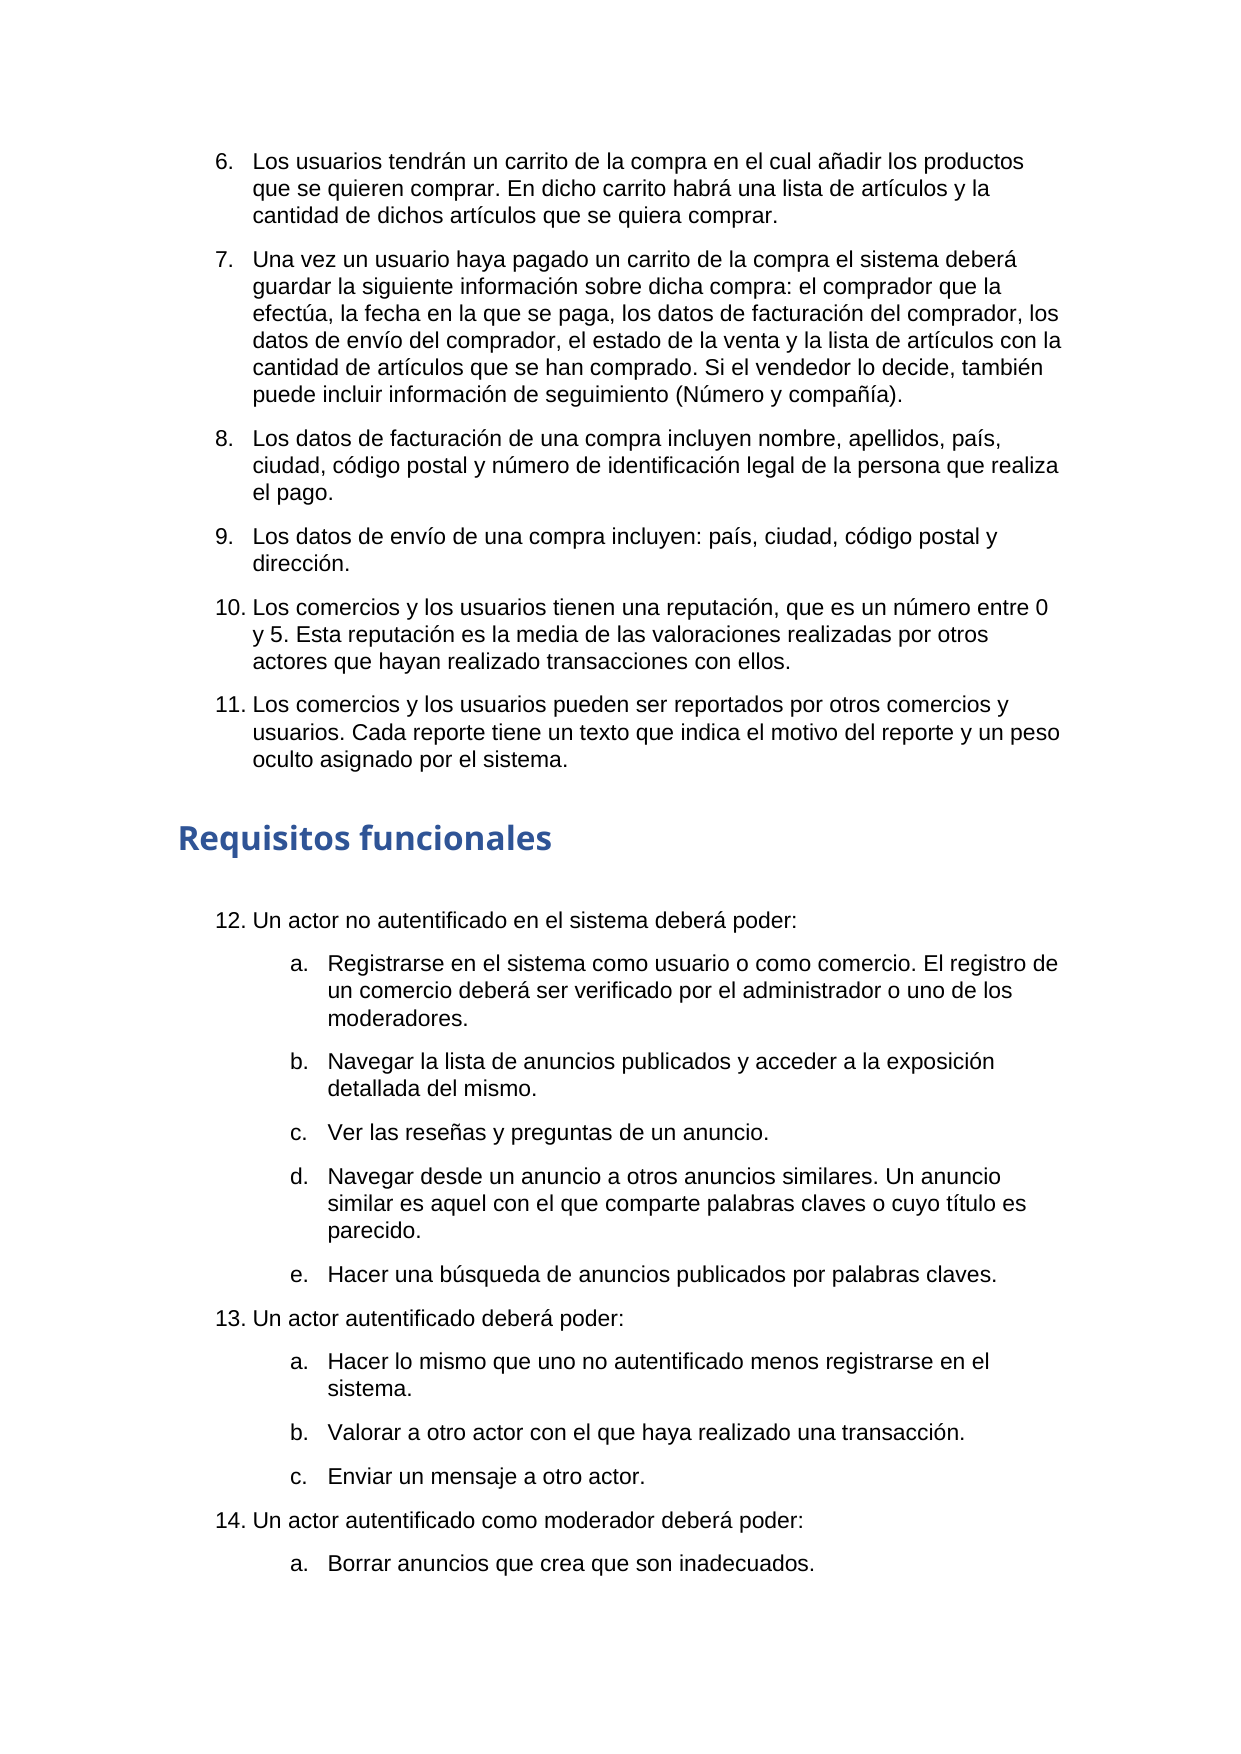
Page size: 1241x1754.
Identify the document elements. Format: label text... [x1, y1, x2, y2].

list Hacer lo mismo que uno no autentificado menos registrarse en el sistema. [290, 1348, 1063, 1402]
list Hacer una búsqueda de anuncios publicados por palabras claves. [290, 1261, 1063, 1287]
list Ver las reseñas y preguntas de un anuncio. [290, 1119, 1063, 1145]
list Borrar anuncios que crea que son inadecuados. [290, 1550, 1063, 1577]
list Los comercios y los usuarios pueden ser reportados por otros comercios y usuarios. Cada reporte tiene un texto que indica el motivo del reporte y un peso oculto asignado por el sistema. [215, 691, 1063, 772]
list Registrarse en el sistema como usuario o como comercio. El registro de un comercio deberá ser verificado por el administrador o uno de los moderadores. [290, 950, 1063, 1031]
list Un actor autentificado como moderador deberá poder: [215, 1507, 1063, 1533]
list Un actor no autentificado en el sistema deberá poder: [215, 907, 1063, 933]
list Los datos de envío de una compra incluyen: país, ciudad, código postal y dirección. [215, 523, 1063, 576]
list Navegar la lista de anuncios publicados y acceder a la exposición detallada del mismo. [290, 1048, 1063, 1102]
list Una vez un usuario haya pagado un carrito de la compra el sistema deberá guardar la siguiente información sobre dicha compra: el comprador que la efectúa, la fecha en la que se paga, los datos de facturación del comprador, los datos de envío del comprador, el estado de la venta y la lista de artículos con la cantidad de artículos que se han comprado. Si el vendedor lo decide, también puede incluir información de seguimiento (Número y compañía). [215, 246, 1063, 407]
list Valorar a otro actor con el que haya realizado una transacción. [290, 1419, 1063, 1445]
list Los comercios y los usuarios tienen una reputación, que es un número entre 0 y 5. Esta reputación es la media de las valoraciones realizadas por otros actores que hayan realizado transacciones con ellos. [215, 593, 1063, 674]
list Un actor autentificado deberá poder: [215, 1304, 1063, 1331]
subtitle Requisitos funcionales [177, 814, 1063, 860]
list Navegar desde un anuncio a otros anuncios similares. Un anuncio similar es aquel con el que comparte palabras claves o cuyo título es parecido. [290, 1163, 1063, 1243]
list Los datos de facturación de una compra incluyen nombre, apellidos, país, ciudad, código postal y número de identificación legal de la persona que realiza el pago. [215, 425, 1063, 505]
list Los usuarios tendrán un carrito de la compra en el cual añadir los productos que se quieren comprar. En dicho carrito habrá una lista de artículos y la cantidad de dichos artículos que se quiera comprar. [215, 148, 1063, 228]
list Enviar un mensaje a otro actor. [290, 1463, 1063, 1489]
